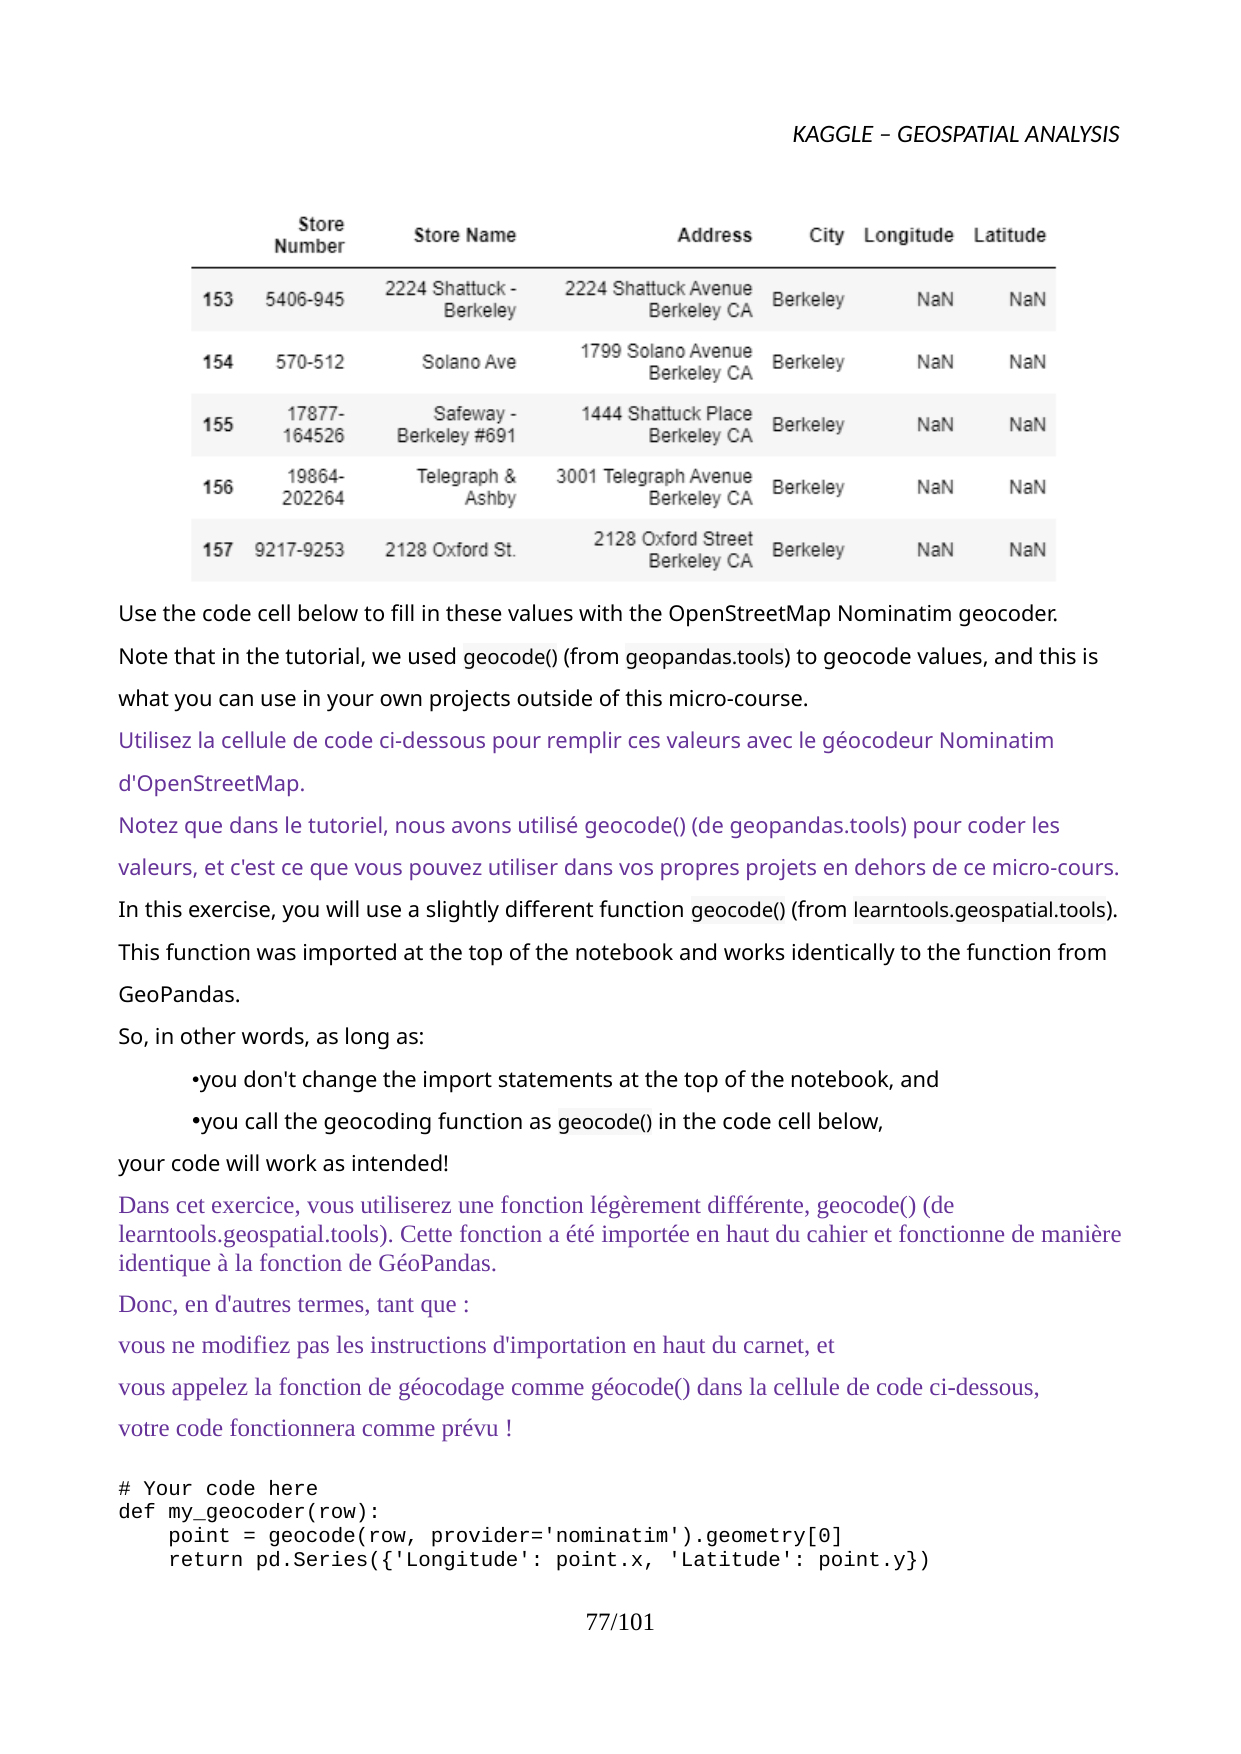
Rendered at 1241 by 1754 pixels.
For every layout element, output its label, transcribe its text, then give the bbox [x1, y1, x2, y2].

text vous appelez la fonction de géocodage comme géocode() dans la cellule de code ci-dessous, [118, 1372, 1122, 1401]
text Dans cet exercice, vous utiliserez une fonction légèrement différente, geocode() (de learntools.geospatial.tools). Cette fonction a été importée en haut du cahier et fonctionne de manière identique à la fonction de GéoPandas. [118, 1191, 1122, 1277]
text point = geocode(row, provider='nominatim').geometry[0] [118, 1525, 1122, 1549]
text Notez que dans le tutoriel, nous avons utilisé geocode() (de geopandas.tools) pour coder les valeurs, et c'est ce que vous pouvez utiliser dans vos propres projets en dehors de ce micro-cours. [118, 810, 1122, 882]
text # Your code here [118, 1478, 1122, 1502]
text Use the code cell below to fill in these values with the OpenStreetMap Nominatim geocoder. [118, 599, 1122, 628]
text vous ne modifiez pas les instructions d'importation en haut du carnet, et [118, 1331, 1122, 1359]
text Utilisez la cellule de code ci-dessous pour remplir ces valeurs avec le géocodeur Nominatim d'OpenStreetMap. [118, 725, 1122, 797]
picture [176, 178, 1064, 599]
text def my_geocoder(row): [118, 1502, 1122, 1525]
text return pd.Series({'Longitude': point.x, 'Latitude': point.y}) [118, 1549, 1122, 1572]
text In this exercise, you will use a slightly different function geocode() (from learntools.geospatial.tools). This function was imported at the top of the notebook and works identically to the function from GeoPandas. [118, 894, 1122, 1009]
text votre code fonctionnera comme prévu ! [118, 1413, 1122, 1442]
text Donc, en d'autres termes, tant que : [118, 1289, 1122, 1318]
list you call the geocoding function as geocode() in the code cell below, [118, 1106, 1122, 1136]
text So, in other words, as long as: [118, 1021, 1122, 1051]
text Note that in the tutorial, we used geocode() (from geopandas.tools) to geocode values, and this is what you can use in your own projects outside of this micro-course. [118, 641, 1122, 713]
text your code will work as intended! [118, 1148, 1122, 1178]
list you don't change the import statements at the top of the notebook, and [118, 1064, 1122, 1093]
